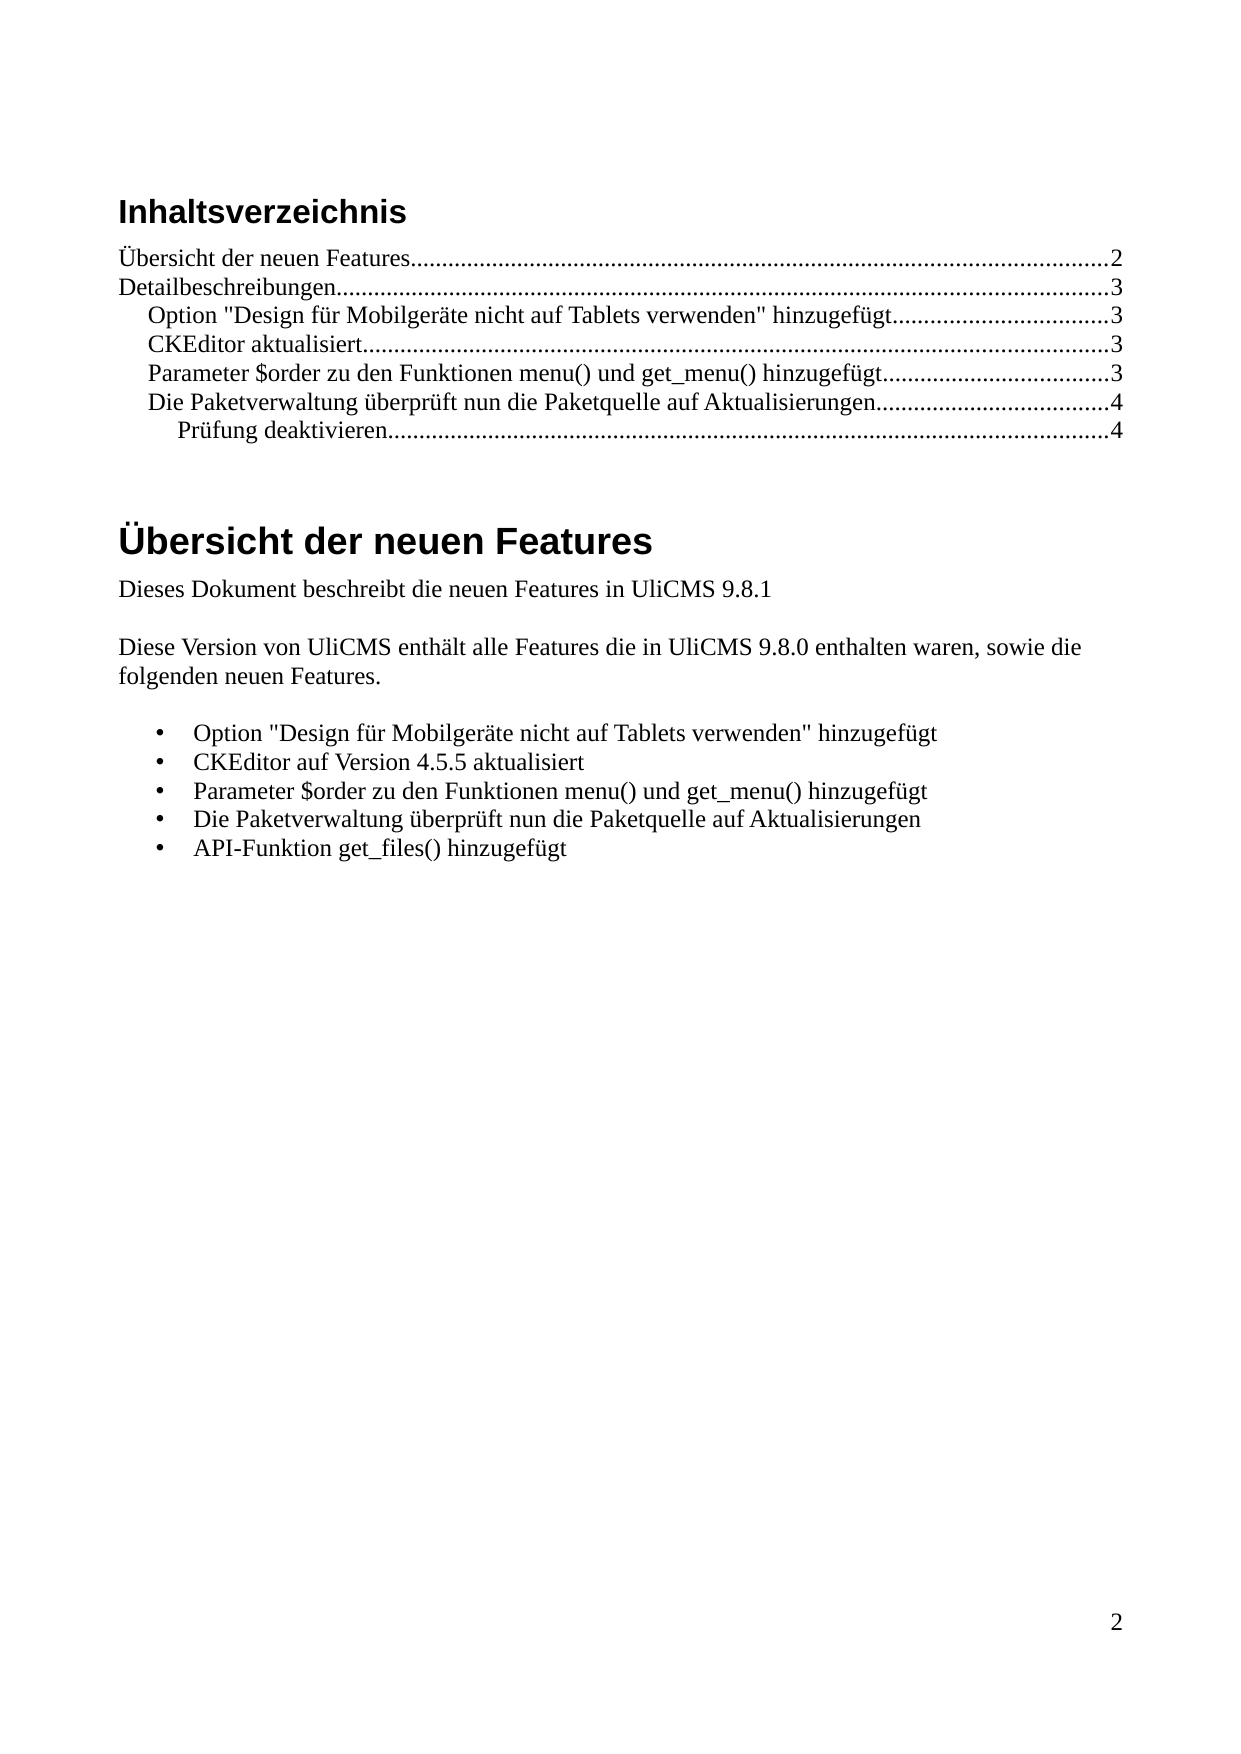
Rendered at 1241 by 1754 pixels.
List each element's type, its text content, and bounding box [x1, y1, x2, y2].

text Parameter $order zu den Funktionen menu() und get_menu() hinzugefügt 3 [148, 358, 1123, 387]
text Die Paketverwaltung überprüft nun die Paketquelle auf Aktualisierungen 4 [148, 387, 1123, 416]
text Übersicht der neuen Features 2 [118, 243, 1123, 272]
text CKEditor aktualisiert 3 [148, 329, 1123, 358]
text Diese Version von UliCMS enthält alle Features die in UliCMS 9.8.0 enthalten waren, sowie die folgenden neuen Features. [118, 632, 1123, 689]
text Dieses Dokument beschreibt die neuen Features in UliCMS 9.8.1 [118, 574, 1123, 603]
text Detailbeschreibungen 3 [118, 272, 1123, 301]
text Prüfung deaktivieren 4 [177, 416, 1123, 444]
text Option "Design für Mobilgeräte nicht auf Tablets verwenden" hinzugefügt 3 [148, 301, 1123, 329]
list Die Paketverwaltung überprüft nun die Paketquelle auf Aktualisierungen [156, 804, 1123, 833]
subtitle Übersicht der neuen Features [118, 518, 1123, 562]
list Parameter $order zu den Funktionen menu() und get_menu() hinzugefügt [156, 776, 1123, 804]
subtitle Inhaltsverzeichnis [118, 192, 1123, 231]
list Option "Design für Mobilgeräte nicht auf Tablets verwenden" hinzugefügt [156, 718, 1123, 747]
list API-Funktion get_files() hinzugefügt [156, 833, 1123, 862]
list CKEditor auf Version 4.5.5 aktualisiert [156, 747, 1123, 776]
